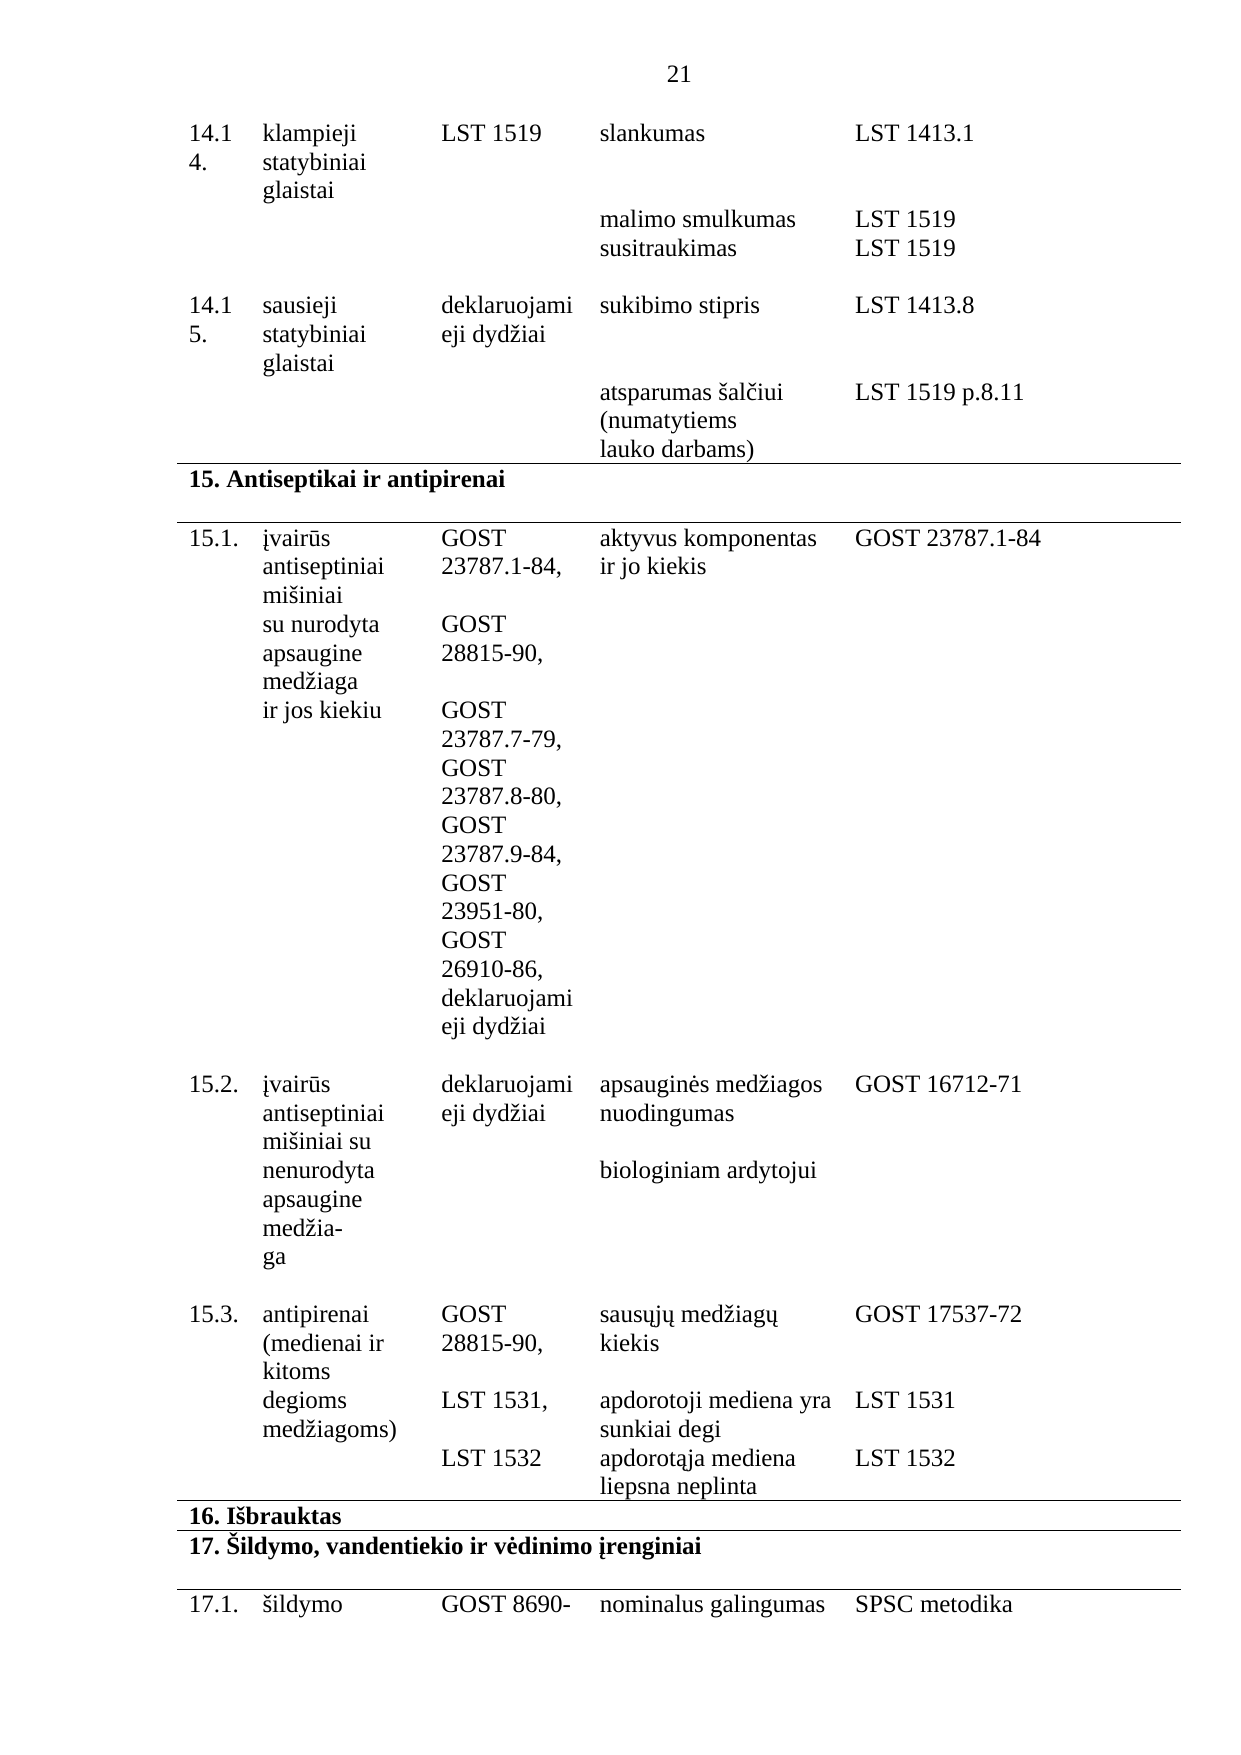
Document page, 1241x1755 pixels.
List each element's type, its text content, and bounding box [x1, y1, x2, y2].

table_cell [1075, 291, 1181, 377]
table_cell [1075, 1069, 1181, 1155]
table_cell [251, 233, 430, 262]
table_cell nenurodyta apsaugine medžia- [251, 1155, 430, 1241]
table_cell [1075, 464, 1181, 522]
table_cell [844, 925, 1075, 983]
table_cell [177, 1443, 251, 1500]
table_cell [1075, 868, 1181, 925]
table_cell apdorotąja mediena liepsna neplinta [588, 1443, 844, 1500]
table_cell [1075, 1241, 1181, 1270]
table_cell [588, 753, 844, 810]
table_cell [844, 262, 1075, 291]
table_cell gost 17537-72 [844, 1299, 1075, 1385]
table_cell [177, 434, 251, 463]
table_cell [1075, 118, 1181, 204]
table_cell [177, 204, 251, 233]
table_cell [430, 1241, 588, 1270]
table_cell [1075, 695, 1181, 753]
table_cell [177, 753, 251, 810]
table_cell [1075, 233, 1181, 262]
table_cell sausieji statybiniai glaistai [251, 291, 430, 377]
table_cell atsparumas šalčiui (numatytiems [588, 377, 844, 434]
table_cell [844, 434, 1075, 463]
table_cell lst 1413.1 [844, 118, 1075, 204]
table_cell [1075, 925, 1181, 983]
table_cell [430, 1040, 588, 1069]
table_cell antipirenai (medienai ir kitoms [251, 1299, 430, 1385]
table_cell [251, 262, 430, 291]
table_cell [844, 1155, 1075, 1241]
table_cell LST 1413.8 [844, 291, 1075, 377]
table_cell [588, 1040, 844, 1069]
table_cell sausųjų medžiagų kiekis [588, 1299, 844, 1385]
table_cell [430, 377, 588, 434]
table_cell [251, 868, 430, 925]
table_cell įvairūs antiseptiniai mišiniai su [251, 1069, 430, 1155]
table_cell [1075, 609, 1181, 695]
table_cell ir jos kiekiu [251, 695, 430, 753]
table_cell [1075, 1385, 1181, 1443]
table_cell sukibimo stipris [588, 291, 844, 377]
table_cell [251, 1040, 430, 1069]
table_cell [251, 925, 430, 983]
table_cell 14.14. [177, 118, 251, 204]
table_cell 15.1. [177, 523, 251, 609]
table_cell [844, 695, 1075, 753]
table_cell [588, 983, 844, 1040]
table_cell [588, 1270, 844, 1299]
table_cell 15.3. [177, 1299, 251, 1385]
table_cell [844, 464, 1075, 522]
table_cell Lst 1531, [430, 1385, 588, 1443]
table_cell [251, 810, 430, 868]
table_cell [177, 609, 251, 695]
table_cell [430, 1155, 588, 1241]
table_cell gost 8690- [430, 1590, 588, 1618]
table_cell LST 1519 [844, 204, 1075, 233]
table_cell LST 1519 [844, 233, 1075, 262]
table_cell [1075, 1270, 1181, 1299]
table_cell [844, 1270, 1075, 1299]
table_cell [177, 1040, 251, 1069]
table_cell Lst 1531 [844, 1385, 1075, 1443]
table_cell [588, 868, 844, 925]
table_cell [177, 925, 251, 983]
table_cell 15.2. [177, 1069, 251, 1155]
table_cell [1075, 1155, 1181, 1241]
table_cell [251, 983, 430, 1040]
table_cell [177, 262, 251, 291]
table_cell 16. Išbrauktas [177, 1501, 1181, 1530]
table_cell deklaruojamieji dydžiai [430, 291, 588, 377]
table_cell nominalus galingumas [588, 1590, 844, 1618]
table_cell susitraukimas [588, 233, 844, 262]
table_cell LST 1532 [844, 1443, 1075, 1500]
table_cell [1075, 1531, 1181, 1588]
table_cell [588, 609, 844, 695]
table_cell [1075, 377, 1181, 434]
table_cell [430, 1270, 588, 1299]
table_cell [177, 810, 251, 868]
table_cell [1075, 434, 1181, 463]
table_cell deklaruojamieji dydžiai [430, 983, 588, 1040]
table_cell [588, 925, 844, 983]
table_cell 15. Antiseptikai ir antipirenai [177, 464, 844, 522]
table_cell SPSC metodika [844, 1590, 1075, 1618]
table_cell [1075, 1299, 1181, 1385]
table_cell [1075, 753, 1181, 810]
table_cell [251, 1270, 430, 1299]
table_cell [588, 1241, 844, 1270]
table_cell [588, 810, 844, 868]
table_cell 17.1. [177, 1590, 251, 1618]
table_cell [844, 868, 1075, 925]
table_cell [177, 1155, 251, 1241]
table_cell slankumas [588, 118, 844, 204]
table_cell 14.15. [177, 291, 251, 377]
table_cell [177, 1270, 251, 1299]
table_cell LST 1532 [430, 1443, 588, 1500]
table_cell [1075, 1590, 1181, 1618]
table_cell lauko darbams) [588, 434, 844, 463]
table_cell [251, 434, 430, 463]
table_cell [430, 204, 588, 233]
table_cell [430, 434, 588, 463]
table_cell [1075, 262, 1181, 291]
table_cell gost 23787.7-79, [430, 695, 588, 753]
table_cell gost 26910-86, [430, 925, 588, 983]
table_cell [430, 233, 588, 262]
table_cell gost 23951-80, [430, 868, 588, 925]
table_cell ga [251, 1241, 430, 1270]
table_cell [588, 262, 844, 291]
table_cell [1075, 523, 1181, 609]
table_cell GOST 16712-71 [844, 1069, 1075, 1155]
table_cell deklaruojamieji dydžiai [430, 1069, 588, 1155]
table_cell [430, 262, 588, 291]
table_cell [177, 1241, 251, 1270]
table_cell 17. Šildymo, vandentiekio ir vėdinimo įrenginiai [177, 1531, 844, 1588]
table_cell įvairūs antiseptiniai mišiniai [251, 523, 430, 609]
table_cell [177, 233, 251, 262]
table_cell gost 28815-90, [430, 1299, 588, 1385]
table_cell gost 23787.1-84, [430, 523, 588, 609]
table_cell [251, 753, 430, 810]
table_cell [1075, 983, 1181, 1040]
table_cell malimo smulkumas [588, 204, 844, 233]
table_cell [1075, 1040, 1181, 1069]
table_cell [844, 1241, 1075, 1270]
table_cell gost 28815-90, [430, 609, 588, 695]
table_cell LST 1519 p.8.11 [844, 377, 1075, 434]
table_cell [1075, 204, 1181, 233]
table_cell gost 23787.9-84, [430, 810, 588, 868]
table_cell [844, 983, 1075, 1040]
table_cell [177, 695, 251, 753]
table_cell su nurodyta apsaugine medžiaga [251, 609, 430, 695]
table_cell [177, 1385, 251, 1443]
table_cell LST 1519 [430, 118, 588, 204]
table_cell [177, 377, 251, 434]
table_cell degioms medžiagoms) [251, 1385, 430, 1443]
table_cell [1075, 1443, 1181, 1500]
table_cell [177, 868, 251, 925]
table_cell [251, 1443, 430, 1500]
table_cell gost 23787.1-84 [844, 523, 1075, 609]
table_cell aktyvus komponentas ir jo kiekis [588, 523, 844, 609]
table_cell biologiniam ardytojui [588, 1155, 844, 1241]
table_cell [251, 377, 430, 434]
table_cell [177, 983, 251, 1040]
table_cell [844, 810, 1075, 868]
table_cell [844, 609, 1075, 695]
table_cell apdorotoji mediena yra sunkiai degi [588, 1385, 844, 1443]
table_cell [251, 204, 430, 233]
table_cell [844, 753, 1075, 810]
table_cell gost 23787.8-80, [430, 753, 588, 810]
table_cell [844, 1040, 1075, 1069]
table_cell apsauginės medžiagos nuodingumas [588, 1069, 844, 1155]
table_cell klampieji statybiniai glaistai [251, 118, 430, 204]
table_cell [588, 695, 844, 753]
table_cell šildymo [251, 1590, 430, 1618]
table_cell [1075, 810, 1181, 868]
table_cell [844, 1531, 1075, 1588]
